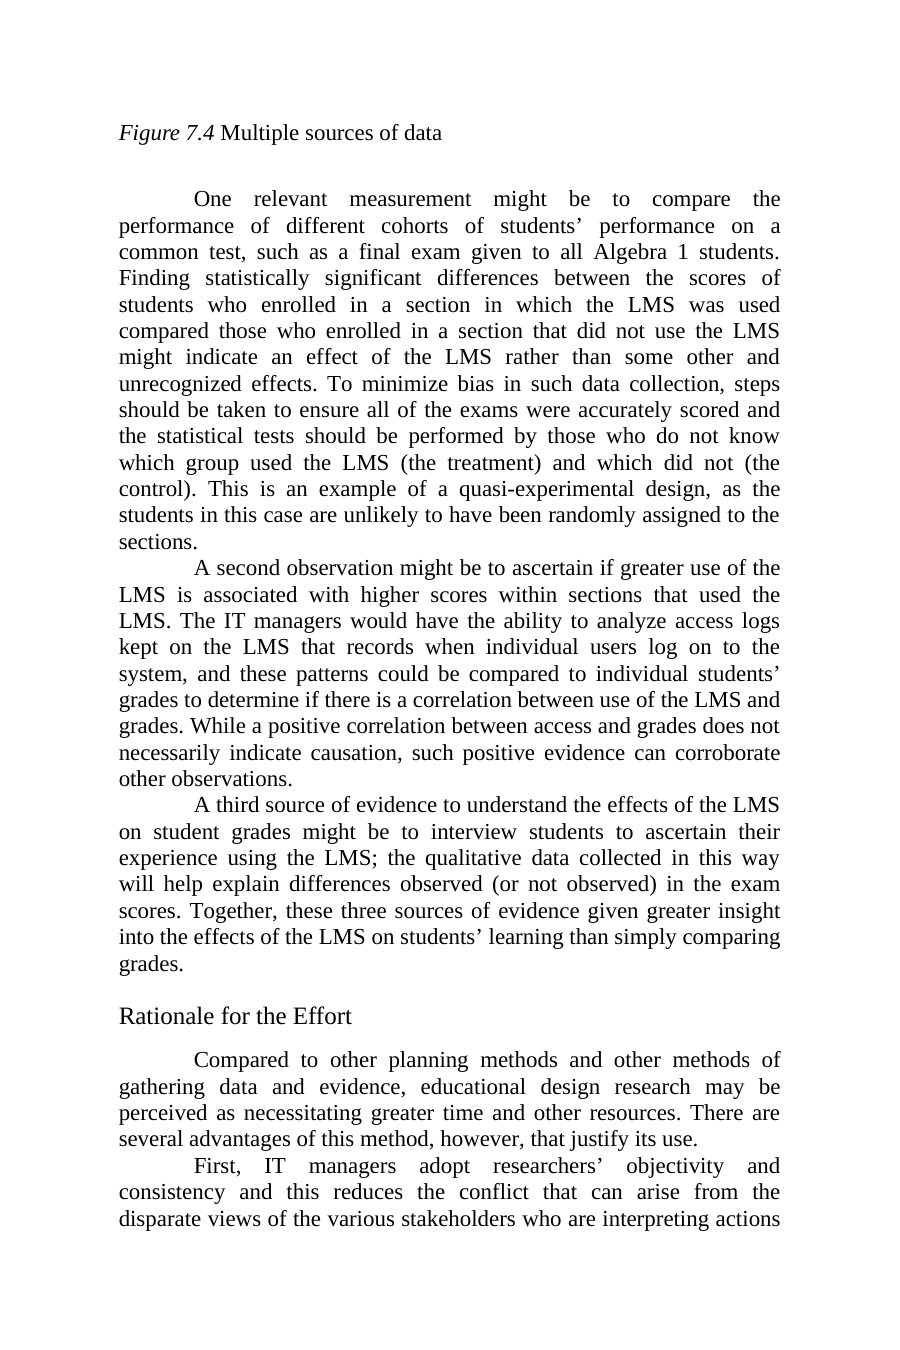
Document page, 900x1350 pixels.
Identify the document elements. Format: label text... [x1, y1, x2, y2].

text A third source of evidence to understand the effects of the LMS on student grades might be to interview students to ascertain their experience using the LMS; the qualitative data collected in this way will help explain differences observed (or not observed) in the exam scores. Together, these three sources of evidence given greater insight into the effects of the LMS on students’ learning than simply comparing grades. [118, 791, 781, 976]
subtitle Rationale for the Effort [118, 1001, 781, 1030]
text A second observation might be to ascertain if greater use of the LMS is associated with higher scores within sections that used the LMS. The IT managers would have the ability to analyze access logs kept on the LMS that records when individual users log on to the system, and these patterns could be compared to individual students’ grades to determine if there is a correlation between use of the LMS and grades. While a positive correlation between access and grades does not necessarily indicate causation, such positive evidence can corroborate other observations. [118, 554, 781, 791]
text One relevant measurement might be to compare the performance of different cohorts of students’ performance on a common test, such as a final exam given to all Algebra 1 students. Finding statistically significant differences between the scores of students who enrolled in a section in which the LMS was used compared those who enrolled in a section that did not use the LMS might indicate an effect of the LMS rather than some other and unrecognized effects. To minimize bias in such data collection, steps should be taken to ensure all of the exams were accurately scored and the statistical tests should be performed by those who do not know which group used the LMS (the treatment) and which did not (the control). This is an example of a quasi-experimental design, as the students in this case are unlikely to have been randomly assigned to the sections. [118, 185, 781, 554]
text Figure 7.4 Multiple sources of data [118, 118, 781, 145]
text Compared to other planning methods and other methods of gathering data and evidence, educational design research may be perceived as necessitating greater time and other resources. There are several advantages of this method, however, that justify its use. [118, 1046, 781, 1152]
text First, IT managers adopt researchers’ objectivity and consistency and this reduces the conflict that can arise from the disparate views of the various stakeholders who are interpreting actions [118, 1152, 781, 1231]
